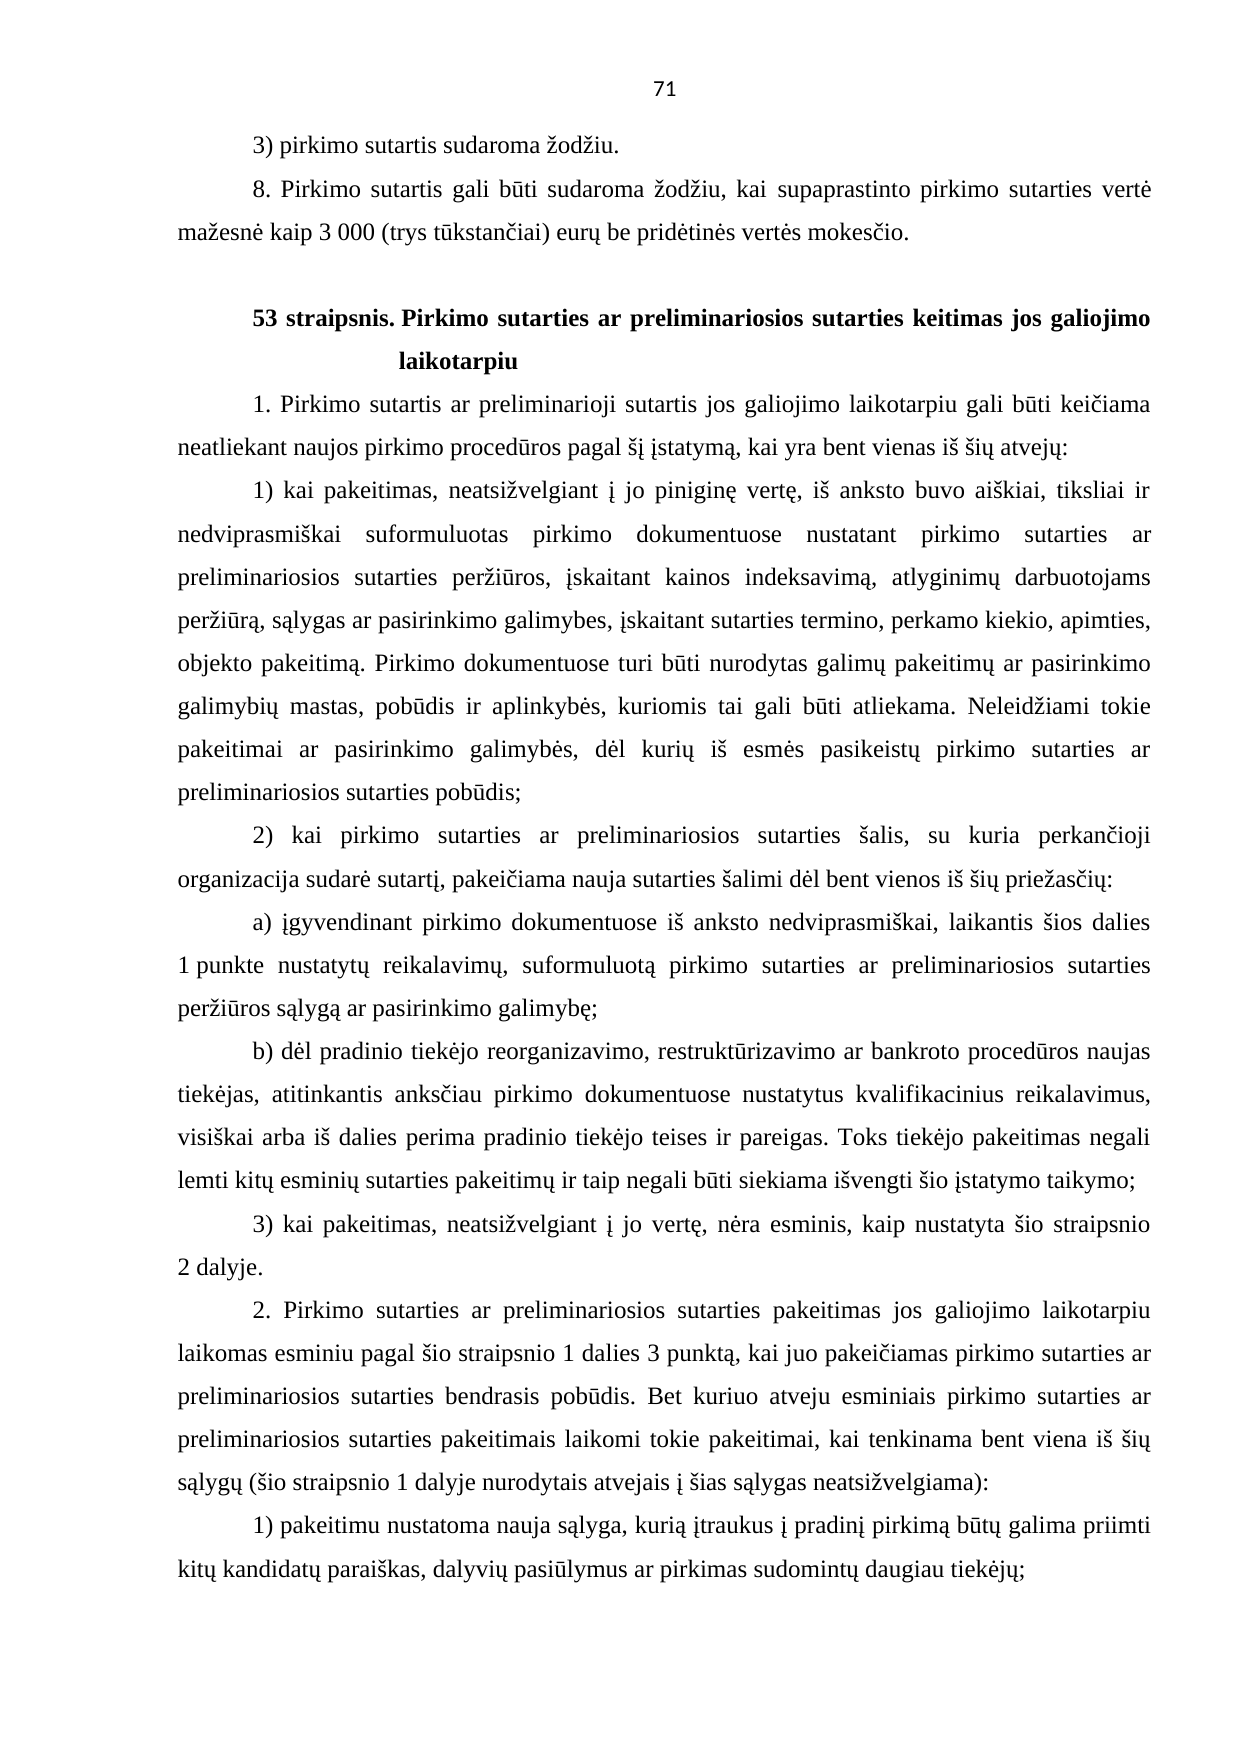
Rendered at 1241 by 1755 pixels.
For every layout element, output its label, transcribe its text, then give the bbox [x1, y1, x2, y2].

text 8. Pirkimo sutartis gali būti sudaroma žodžiu, kai supaprastinto pirkimo sutarties vertė mažesnė kaip 3 000 (trys tūkstančiai) eurų be pridėtinės vertės mokesčio. [177, 174, 1152, 246]
text 1. Pirkimo sutartis ar preliminarioji sutartis jos galiojimo laikotarpiu gali būti keičiama neatliekant naujos pirkimo procedūros pagal šį įstatymą, kai yra bent vienas iš šių atvejų: [177, 389, 1152, 461]
text 2) kai pirkimo sutarties ar preliminariosios sutarties šalis, su kuria perkančioji organizacija sudarė sutartį, pakeičiama nauja sutarties šalimi dėl bent vienos iš šių priežasčių: [177, 821, 1152, 892]
text 3) kai pakeitimas, neatsižvelgiant į jo vertę, nėra esminis, kaip nustatyta šio straipsnio 2 dalyje. [177, 1209, 1152, 1281]
text 2. Pirkimo sutarties ar preliminariosios sutarties pakeitimas jos galiojimo laikotarpiu laikomas esminiu pagal šio straipsnio 1 dalies 3 punktą, kai juo pakeičiamas pirkimo sutarties ar preliminariosios sutarties bendrasis pobūdis. Bet kuriuo atveju esminiais pirkimo sutarties ar preliminariosios sutarties pakeitimais laikomi tokie pakeitimai, kai tenkinama bent viena iš šių sąlygų (šio straipsnio 1 dalyje nurodytais atvejais į šias sąlygas neatsižvelgiama): [177, 1295, 1152, 1496]
text 53 straipsnis. Pirkimo sutarties ar preliminariosios sutarties keitimas jos galiojimo laikotarpiu [252, 303, 1152, 375]
text a) įgyvendinant pirkimo dokumentuose iš anksto nedviprasmiškai, laikantis šios dalies 1 punkte nustatytų reikalavimų, suformuluotą pirkimo sutarties ar preliminariosios sutarties peržiūros sąlygą ar pasirinkimo galimybę; [177, 907, 1152, 1022]
text 1) kai pakeitimas, neatsižvelgiant į jo piniginę vertę, iš anksto buvo aiškiai, tiksliai ir nedviprasmiškai suformuluotas pirkimo dokumentuose nustatant pirkimo sutarties ar preliminariosios sutarties peržiūros, įskaitant kainos indeksavimą, atlyginimų darbuotojams peržiūrą, sąlygas ar pasirinkimo galimybes, įskaitant sutarties termino, perkamo kiekio, apimties, objekto pakeitimą. Pirkimo dokumentuose turi būti nurodytas galimų pakeitimų ar pasirinkimo galimybių mastas, pobūdis ir aplinkybės, kuriomis tai gali būti atliekama. Neleidžiami tokie pakeitimai ar pasirinkimo galimybės, dėl kurių iš esmės pasikeistų pirkimo sutarties ar preliminariosios sutarties pobūdis; [177, 476, 1152, 806]
text 1) pakeitimu nustatoma nauja sąlyga, kurią įtraukus į pradinį pirkimą būtų galima priimti kitų kandidatų paraiškas, dalyvių pasiūlymus ar pirkimas sudomintų daugiau tiekėjų; [177, 1511, 1152, 1582]
text b) dėl pradinio tiekėjo reorganizavimo, restruktūrizavimo ar bankroto procedūros naujas tiekėjas, atitinkantis anksčiau pirkimo dokumentuose nustatytus kvalifikacinius reikalavimus, visiškai arba iš dalies perima pradinio tiekėjo teises ir pareigas. Toks tiekėjo pakeitimas negali lemti kitų esminių sutarties pakeitimų ir taip negali būti siekiama išvengti šio įstatymo taikymo; [177, 1036, 1152, 1194]
text 3) pirkimo sutartis sudaroma žodžiu. [177, 131, 1152, 159]
